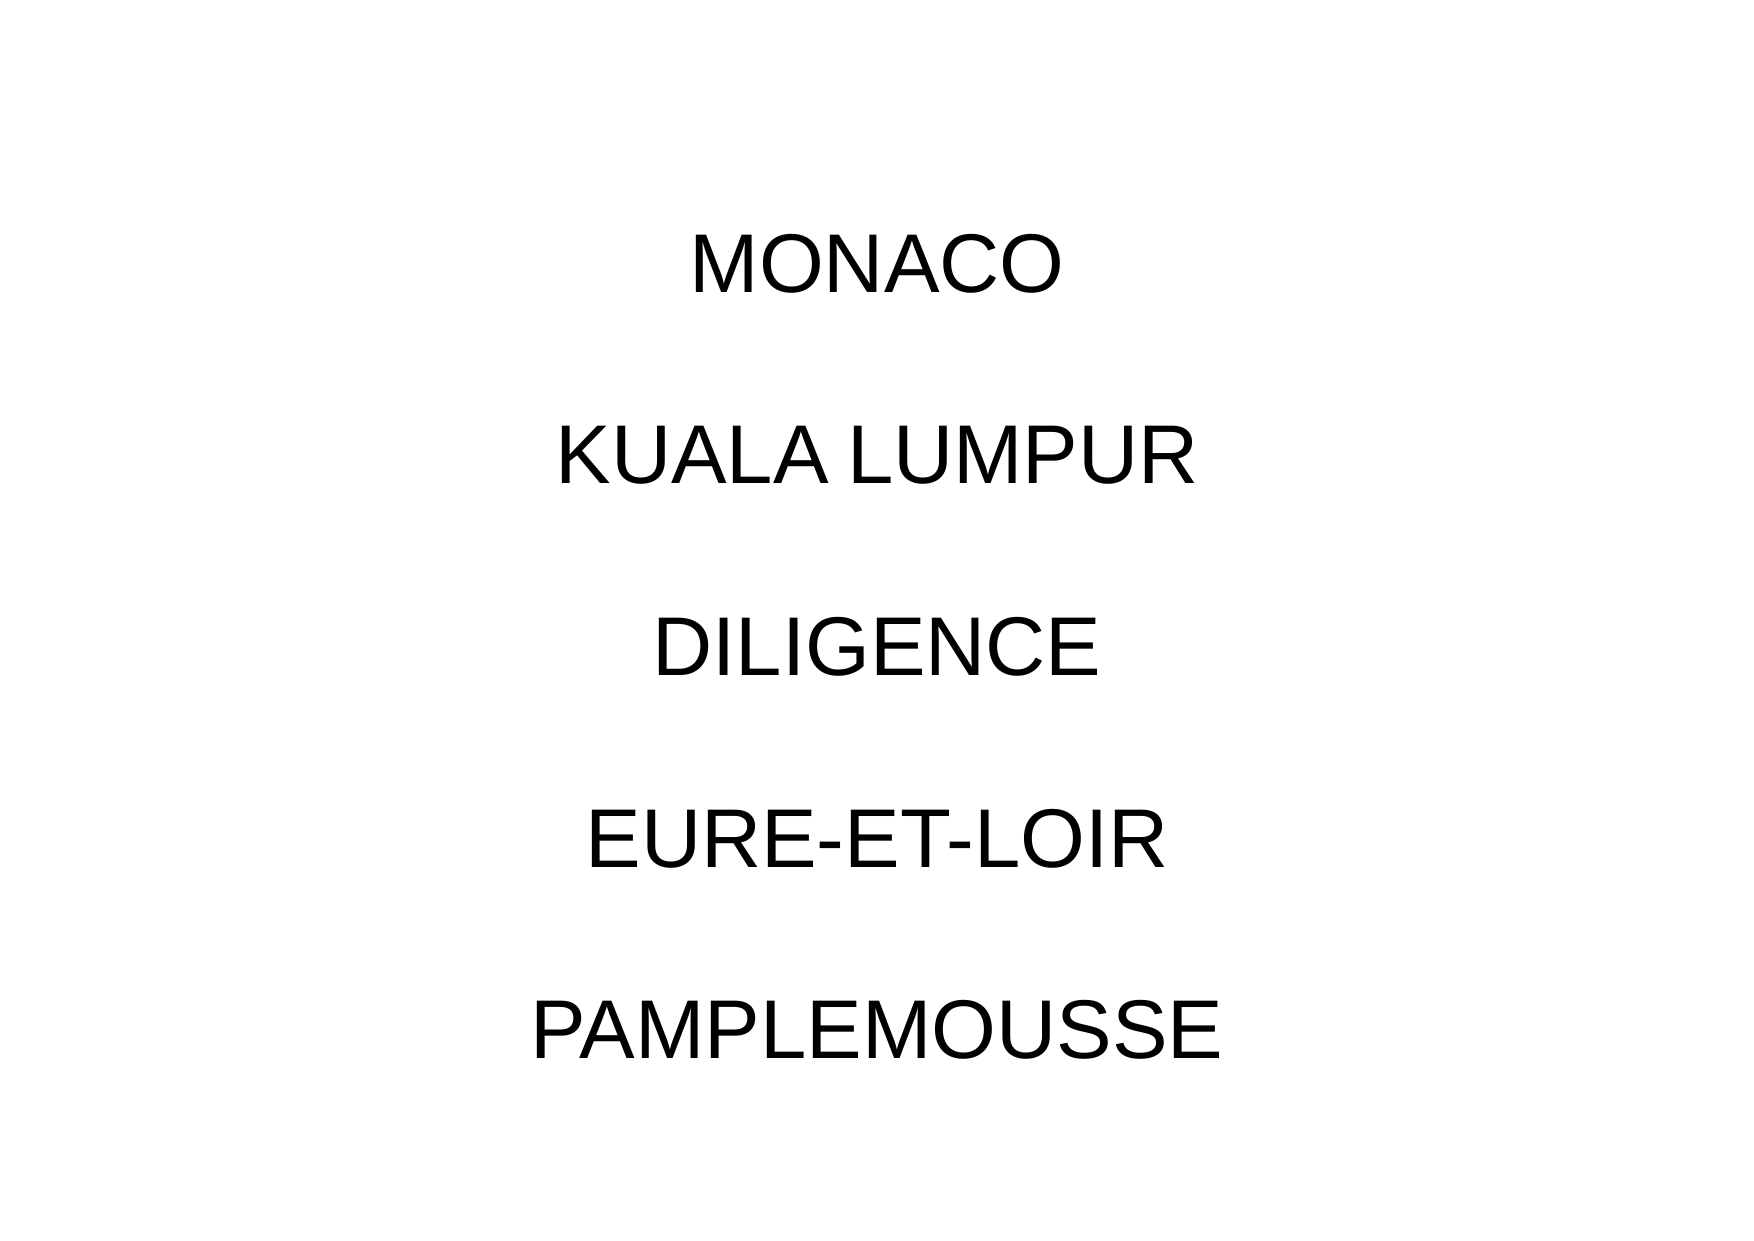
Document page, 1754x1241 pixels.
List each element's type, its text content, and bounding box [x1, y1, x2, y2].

text MONACO [118, 214, 1636, 310]
text DILIGENCE [118, 597, 1636, 693]
text PAMPLEMOUSSE [118, 981, 1636, 1076]
text KUALA LUMPUR [118, 406, 1636, 501]
text EURE-ET-LOIR [118, 789, 1636, 885]
